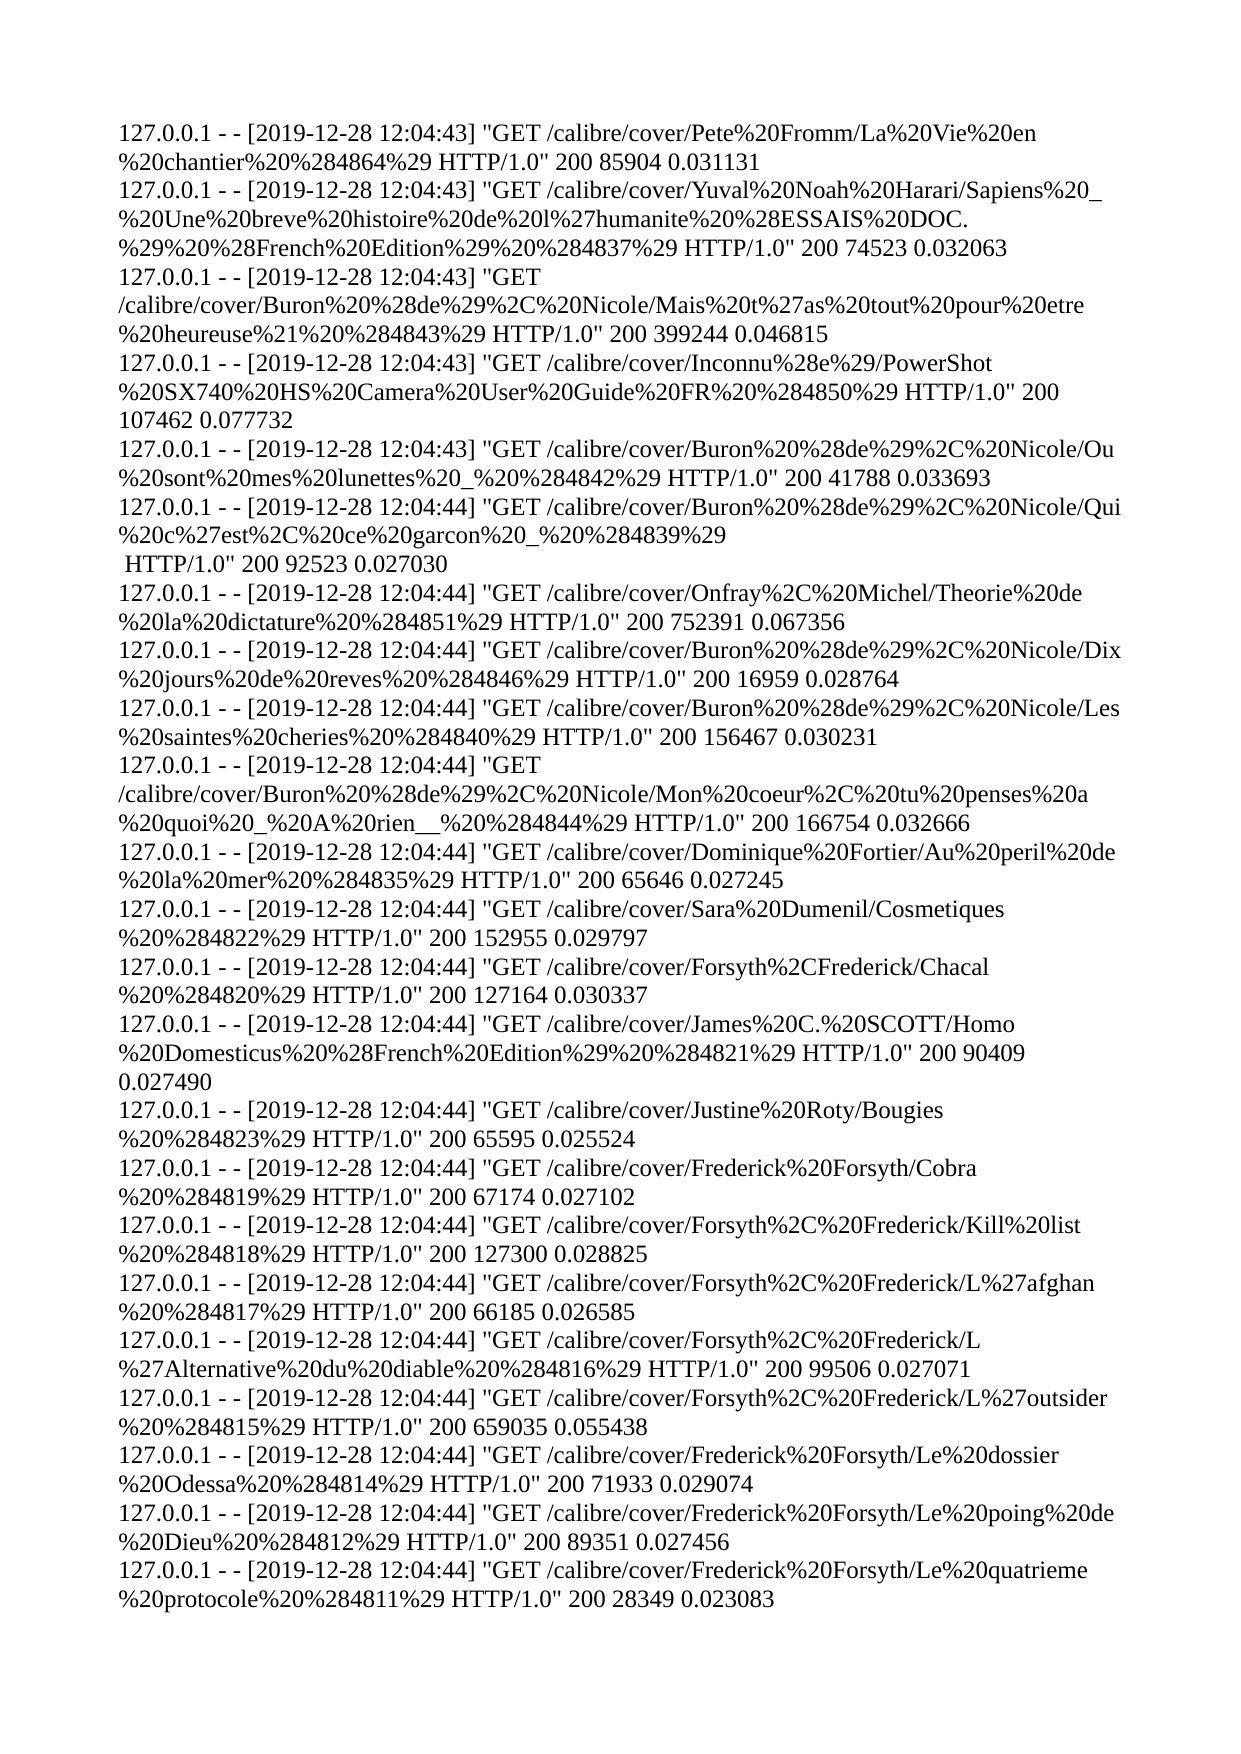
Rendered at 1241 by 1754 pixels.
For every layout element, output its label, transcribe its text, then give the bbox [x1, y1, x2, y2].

text HTTP/1.0" 200 92523 0.027030 127.0.0.1 - - [2019-12-28 12:04:44] "GET /calibre/cover/Onfray%2C%20Michel/Theorie%20de%20la%20dictature%20%284851%29 HTTP/1.0" 200 752391 0.067356 127.0.0.1 - - [2019-12-28 12:04:44] "GET /calibre/cover/Buron%20%28de%29%2C%20Nicole/Dix%20jours%20de%20reves%20%284846%29 HTTP/1.0" 200 16959 0.028764 127.0.0.1 - - [2019-12-28 12:04:44] "GET /calibre/cover/Buron%20%28de%29%2C%20Nicole/Les%20saintes%20cheries%20%284840%29 HTTP/1.0" 200 156467 0.030231 127.0.0.1 - - [2019-12-28 12:04:44] "GET /calibre/cover/Buron%20%28de%29%2C%20Nicole/Mon%20coeur%2C%20tu%20penses%20a%20quoi%20_%20A%20rien__%20%284844%29 HTTP/1.0" 200 166754 0.032666 127.0.0.1 - - [2019-12-28 12:04:44] "GET /calibre/cover/Dominique%20Fortier/Au%20peril%20de%20la%20mer%20%284835%29 HTTP/1.0" 200 65646 0.027245 127.0.0.1 - - [2019-12-28 12:04:44] "GET /calibre/cover/Sara%20Dumenil/Cosmetiques%20%284822%29 HTTP/1.0" 200 152955 0.029797 127.0.0.1 - - [2019-12-28 12:04:44] "GET /calibre/cover/Forsyth%2CFrederick/Chacal%20%284820%29 HTTP/1.0" 200 127164 0.030337 127.0.0.1 - - [2019-12-28 12:04:44] "GET /calibre/cover/James%20C.%20SCOTT/Homo%20Domesticus%20%28French%20Edition%29%20%284821%29 HTTP/1.0" 200 90409 0.027490 127.0.0.1 - - [2019-12-28 12:04:44] "GET /calibre/cover/Justine%20Roty/Bougies%20%284823%29 HTTP/1.0" 200 65595 0.025524 127.0.0.1 - - [2019-12-28 12:04:44] "GET /calibre/cover/Frederick%20Forsyth/Cobra%20%284819%29 HTTP/1.0" 200 67174 0.027102 127.0.0.1 - - [2019-12-28 12:04:44] "GET /calibre/cover/Forsyth%2C%20Frederick/Kill%20list%20%284818%29 HTTP/1.0" 200 127300 0.028825 127.0.0.1 - - [2019-12-28 12:04:44] "GET /calibre/cover/Forsyth%2C%20Frederick/L%27afghan%20%284817%29 HTTP/1.0" 200 66185 0.026585 127.0.0.1 - - [2019-12-28 12:04:44] "GET /calibre/cover/Forsyth%2C%20Frederick/L%27Alternative%20du%20diable%20%284816%29 HTTP/1.0" 200 99506 0.027071 127.0.0.1 - - [2019-12-28 12:04:44] "GET /calibre/cover/Forsyth%2C%20Frederick/L%27outsider%20%284815%29 HTTP/1.0" 200 659035 0.055438 127.0.0.1 - - [2019-12-28 12:04:44] "GET /calibre/cover/Frederick%20Forsyth/Le%20dossier%20Odessa%20%284814%29 HTTP/1.0" 200 71933 0.029074 127.0.0.1 - - [2019-12-28 12:04:44] "GET /calibre/cover/Frederick%20Forsyth/Le%20poing%20de%20Dieu%20%284812%29 HTTP/1.0" 200 89351 0.027456 127.0.0.1 - - [2019-12-28 12:04:44] "GET /calibre/cover/Frederick%20Forsyth/Le%20quatrieme%20protocole%20%284811%29 HTTP/1.0" 200 28349 0.023083 [118, 549, 1122, 1613]
text 127.0.0.1 - - [2019-12-28 12:04:43] "GET /calibre/cover/Pete%20Fromm/La%20Vie%20en%20chantier%20%284864%29 HTTP/1.0" 200 85904 0.031131 127.0.0.1 - - [2019-12-28 12:04:43] "GET /calibre/cover/Yuval%20Noah%20Harari/Sapiens%20_%20Une%20breve%20histoire%20de%20l%27humanite%20%28ESSAIS%20DOC.%29%20%28French%20Edition%29%20%284837%29 HTTP/1.0" 200 74523 0.032063 127.0.0.1 - - [2019-12-28 12:04:43] "GET /calibre/cover/Buron%20%28de%29%2C%20Nicole/Mais%20t%27as%20tout%20pour%20etre%20heureuse%21%20%284843%29 HTTP/1.0" 200 399244 0.046815 127.0.0.1 - - [2019-12-28 12:04:43] "GET /calibre/cover/Inconnu%28e%29/PowerShot%20SX740%20HS%20Camera%20User%20Guide%20FR%20%284850%29 HTTP/1.0" 200 107462 0.077732 127.0.0.1 - - [2019-12-28 12:04:43] "GET /calibre/cover/Buron%20%28de%29%2C%20Nicole/Ou%20sont%20mes%20lunettes%20_%20%284842%29 HTTP/1.0" 200 41788 0.033693 127.0.0.1 - - [2019-12-28 12:04:44] "GET /calibre/cover/Buron%20%28de%29%2C%20Nicole/Qui%20c%27est%2C%20ce%20garcon%20_%20%284839%29 [118, 118, 1122, 549]
